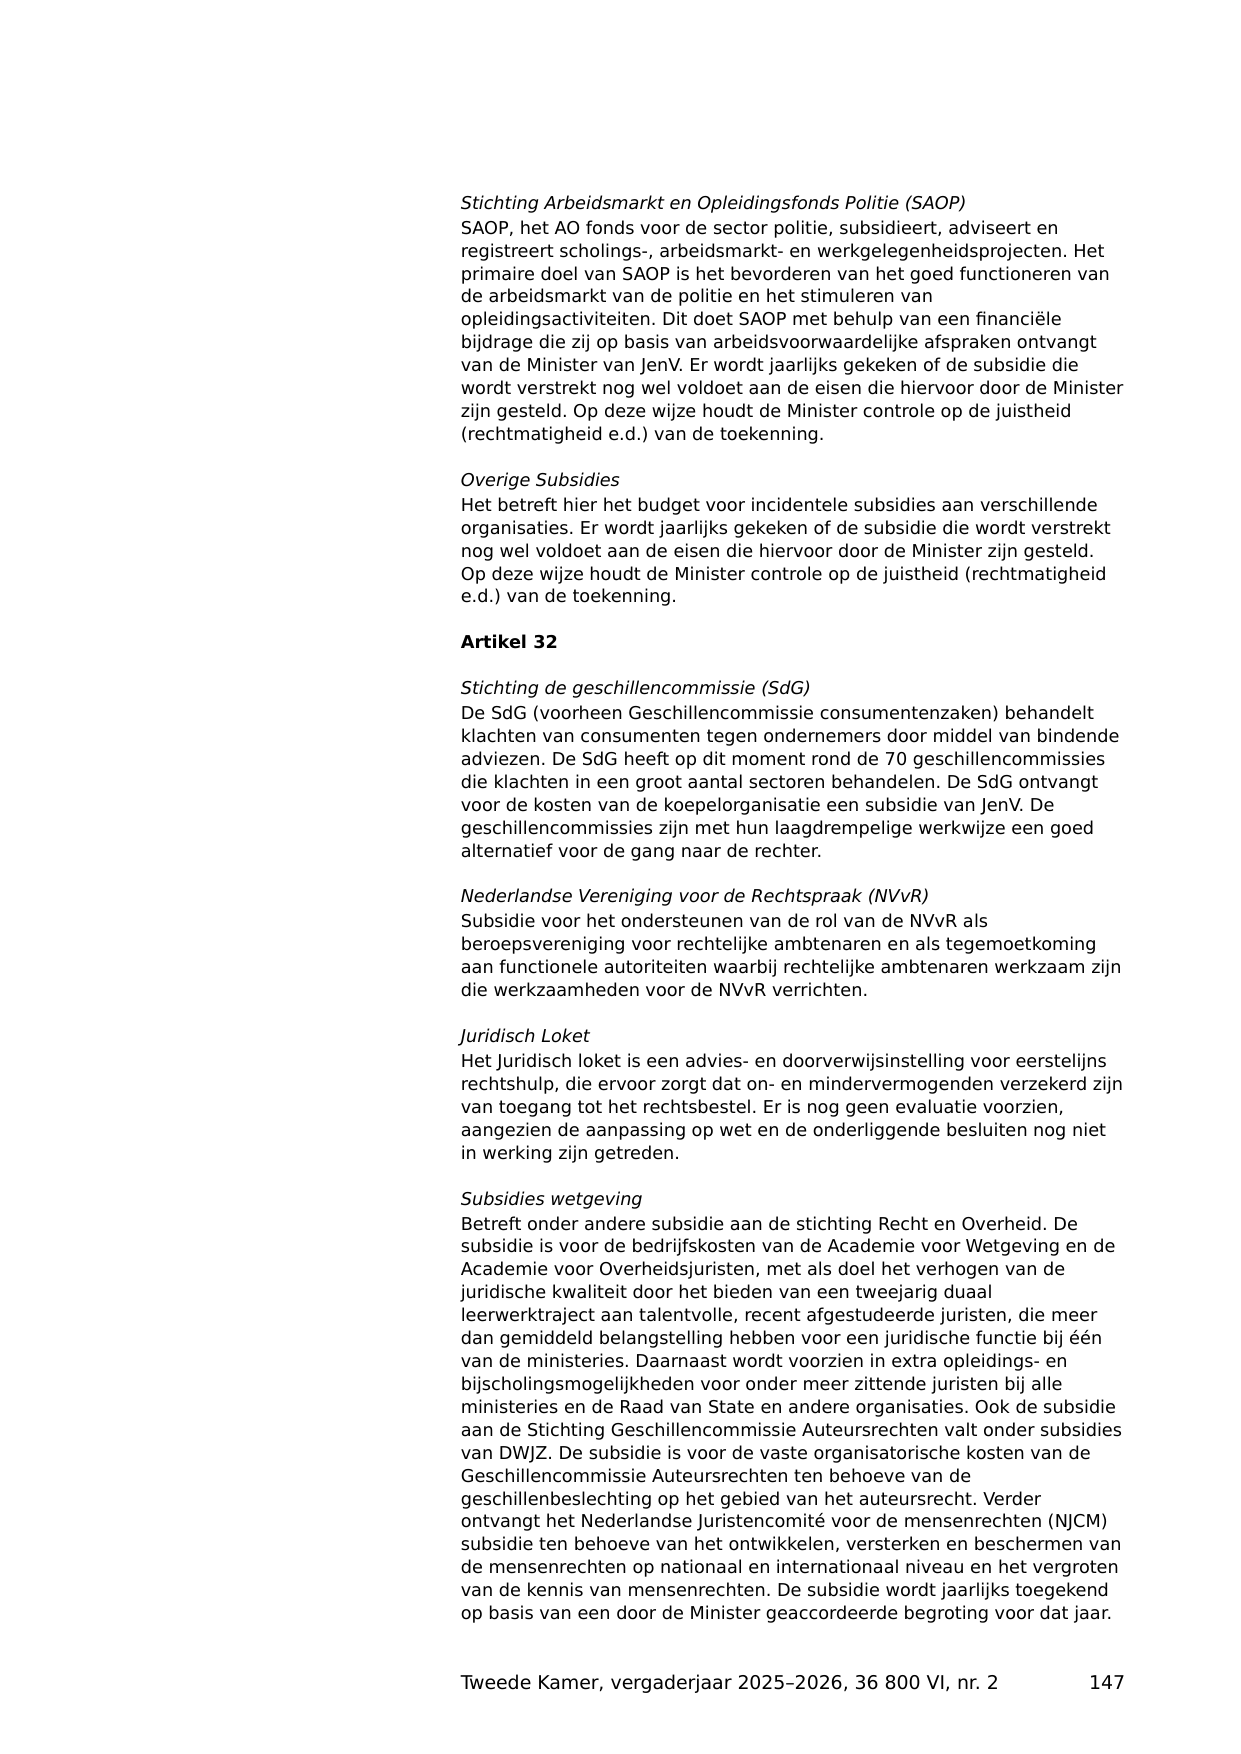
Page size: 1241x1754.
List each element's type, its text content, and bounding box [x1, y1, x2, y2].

text Subsidies wetgeving [461, 1187, 1125, 1209]
text Subsidie voor het ondersteunen van de rol van de NVvR als beroepsvereniging voor rechtelĳke ambtenaren en als tegemoetkoming aan functionele autoriteiten waarbĳ rechtelĳke ambtenaren werkzaam zĳn die werkzaamheden voor de NVvR verrichten. [461, 909, 1125, 1001]
text Overige Subsidies [461, 468, 1125, 491]
text Juridisch Loket [461, 1024, 1125, 1047]
text Betreft onder andere subsidie aan de stichting Recht en Overheid. De subsidie is voor de bedrĳfskosten van de Academie voor Wetgeving en de Academie voor Overheidsjuristen, met als doel het verhogen van de juridische kwaliteit door het bieden van een tweejarig duaal leerwerktraject aan talentvolle, recent afgestudeerde juristen, die meer dan gemiddeld belangstelling hebben voor een juridische functie bĳ één van de ministeries. Daarnaast wordt voorzien in extra opleidings- en bĳscholingsmogelĳkheden voor onder meer zittende juristen bĳ alle ministeries en de Raad van State en andere organisaties. Ook de subsidie aan de Stichting Geschillencommissie Auteursrechten valt onder subsidies van DWJZ. De subsidie is voor de vaste organisatorische kosten van de Geschillencommissie Auteursrechten ten behoeve van de geschillenbeslechting op het gebied van het auteursrecht. Verder ontvangt het Nederlandse Juristencomité voor de mensenrechten (NJCM) subsidie ten behoeve van het ontwikkelen, versterken en beschermen van de mensenrechten op nationaal en internationaal niveau en het vergroten van de kennis van mensenrechten. De subsidie wordt jaarlĳks toegekend op basis van een door de Minister geaccordeerde begroting voor dat jaar. [461, 1212, 1125, 1624]
text Stichting de geschillencommissie (SdG) [461, 676, 1125, 699]
text SAOP, het AO fonds voor de sector politie, subsidieert, adviseert en registreert scholings-, arbeidsmarkt- en werkgelegenheidsprojecten. Het primaire doel van SAOP is het bevorderen van het goed functioneren van de arbeidsmarkt van de politie en het stimuleren van opleidingsactiviteiten. Dit doet SAOP met behulp van een financiële bĳdrage die zĳ op basis van arbeidsvoorwaardelĳke afspraken ontvangt van de Minister van JenV. Er wordt jaarlĳks gekeken of de subsidie die wordt verstrekt nog wel voldoet aan de eisen die hiervoor door de Minister zĳn gesteld. Op deze wĳze houdt de Minister controle op de juistheid (rechtmatigheid e.d.) van de toekenning. [461, 216, 1125, 445]
text Het Juridisch loket is een advies- en doorverwĳsinstelling voor eerstelĳns rechtshulp, die ervoor zorgt dat on- en mindervermogenden verzekerd zĳn van toegang tot het rechtsbestel. Er is nog geen evaluatie voorzien, aangezien de aanpassing op wet en de onderliggende besluiten nog niet in werking zijn getreden. [461, 1049, 1125, 1164]
text Artikel 32 [461, 630, 1125, 653]
text Nederlandse Vereniging voor de Rechtspraak (NVvR) [461, 884, 1125, 907]
text Stichting Arbeidsmarkt en Opleidingsfonds Politie (SAOP) [461, 191, 1125, 214]
text Het betreft hier het budget voor incidentele subsidies aan verschillende organisaties. Er wordt jaarlĳks gekeken of de subsidie die wordt verstrekt nog wel voldoet aan de eisen die hiervoor door de Minister zĳn gesteld. Op deze wĳze houdt de Minister controle op de juistheid (rechtmatigheid e.d.) van de toekenning. [461, 493, 1125, 607]
text De SdG (voorheen Geschillencommissie consumentenzaken) behandelt klachten van consumenten tegen ondernemers door middel van bindende adviezen. De SdG heeft op dit moment rond de 70 geschillencommissies die klachten in een groot aantal sectoren behandelen. De SdG ontvangt voor de kosten van de koepelorganisatie een subsidie van JenV. De geschillencommissies zĳn met hun laagdrempelige werkwĳze een goed alternatief voor de gang naar de rechter. [461, 701, 1125, 862]
